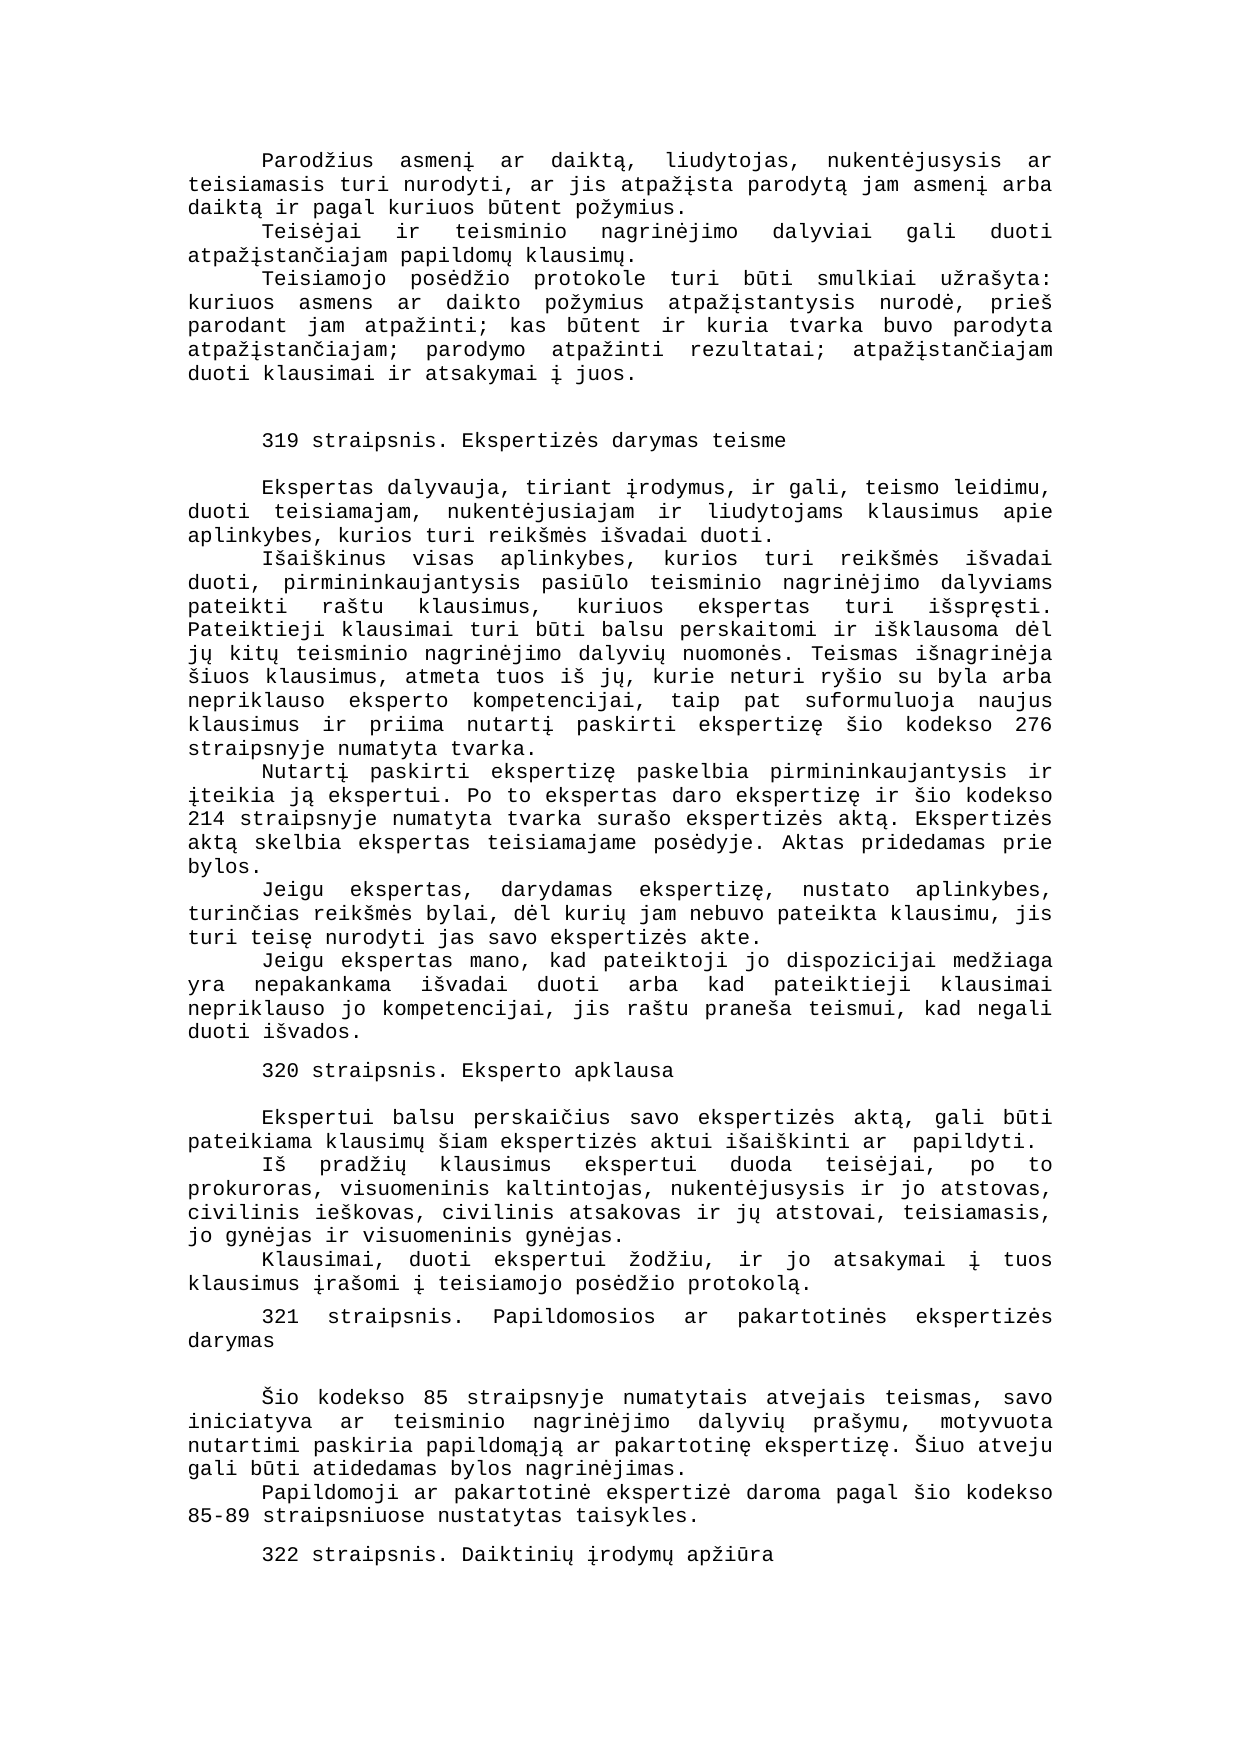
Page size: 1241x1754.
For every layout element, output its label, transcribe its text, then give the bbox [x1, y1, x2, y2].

text Teisėjai ir teisminio nagrinėjimo dalyviai gali duoti atpažįstančiajam papildomų klausimų. [187, 221, 1053, 268]
text Teisiamojo posėdžio protokole turi būti smulkiai užrašyta: kuriuos asmens ar daikto požymius atpažįstantysis nurodė, prieš parodant jam atpažinti; kas būtent ir kuria tvarka buvo parodyta atpažįstančiajam; parodymo atpažinti rezultatai; atpažįstančiajam duoti klausimai ir atsakymai į juos. [187, 268, 1053, 386]
text 322 straipsnis. Daiktinių įrodymų apžiūra [187, 1544, 1053, 1568]
text 320 straipsnis. Eksperto apklausa [187, 1060, 1053, 1083]
text Jeigu ekspertas mano, kad pateiktoji jo dispozicijai medžiaga yra nepakankama išvadai duoti arba kad pateiktieji klausimai nepriklauso jo kompetencijai, jis raštu praneša teismui, kad negali duoti išvados. [187, 950, 1053, 1045]
text Klausimai, duoti ekspertui žodžiu, ir jo atsakymai į tuos klausimus įrašomi į teisiamojo posėdžio protokolą. [187, 1249, 1053, 1296]
text 321 straipsnis. Papildomosios ar pakartotinės ekspertizės darymas [187, 1306, 1053, 1354]
text Nutartį paskirti ekspertizę paskelbia pirmininkaujantysis ir įteikia ją ekspertui. Po to ekspertas daro ekspertizę ir šio kodekso 214 straipsnyje numatyta tvarka surašo ekspertizės aktą. Ekspertizės aktą skelbia ekspertas teisiamajame posėdyje. Aktas pridedamas prie bylos. [187, 761, 1053, 879]
text Papildomoji ar pakartotinė ekspertizė daroma pagal šio kodekso 85-89 straipsniuose nustatytas taisykles. [187, 1482, 1053, 1529]
text Iš pradžių klausimus ekspertui duoda teisėjai, po to prokuroras, visuomeninis kaltintojas, nukentėjusysis ir jo atstovas, civilinis ieškovas, civilinis atsakovas ir jų atstovai, teisiamasis, jo gynėjas ir visuomeninis gynėjas. [187, 1154, 1053, 1249]
text Jeigu ekspertas, darydamas ekspertizę, nustato aplinkybes, turinčias reikšmės bylai, dėl kurių jam nebuvo pateikta klausimu, jis turi teisę nurodyti jas savo ekspertizės akte. [187, 879, 1053, 950]
text Ekspertui balsu perskaičius savo ekspertizės aktą, gali būti pateikiama klausimų šiam ekspertizės aktui išaiškinti ar papildyti. [187, 1107, 1053, 1154]
text Ekspertas dalyvauja, tiriant įrodymus, ir gali, teismo leidimu, duoti teisiamajam, nukentėjusiajam ir liudytojams klausimus apie aplinkybes, kurios turi reikšmės išvadai duoti. [187, 477, 1053, 548]
text 319 straipsnis. Ekspertizės darymas teisme [187, 430, 1053, 454]
text Šio kodekso 85 straipsnyje numatytais atvejais teismas, savo iniciatyva ar teisminio nagrinėjimo dalyvių prašymu, motyvuota nutartimi paskiria papildomąją ar pakartotinę ekspertizę. Šiuo atveju gali būti atidedamas bylos nagrinėjimas. [187, 1387, 1053, 1482]
text Parodžius asmenį ar daiktą, liudytojas, nukentėjusysis ar teisiamasis turi nurodyti, ar jis atpažįsta parodytą jam asmenį arba daiktą ir pagal kuriuos būtent požymius. [187, 150, 1053, 221]
text Išaiškinus visas aplinkybes, kurios turi reikšmės išvadai duoti, pirmininkaujantysis pasiūlo teisminio nagrinėjimo dalyviams pateikti raštu klausimus, kuriuos ekspertas turi išspręsti. Pateiktieji klausimai turi būti balsu perskaitomi ir išklausoma dėl jų kitų teisminio nagrinėjimo dalyvių nuomonės. Teismas išnagrinėja šiuos klausimus, atmeta tuos iš jų, kurie neturi ryšio su byla arba nepriklauso eksperto kompetencijai, taip pat suformuluoja naujus klausimus ir priima nutartį paskirti ekspertizę šio kodekso 276 straipsnyje numatyta tvarka. [187, 548, 1053, 761]
